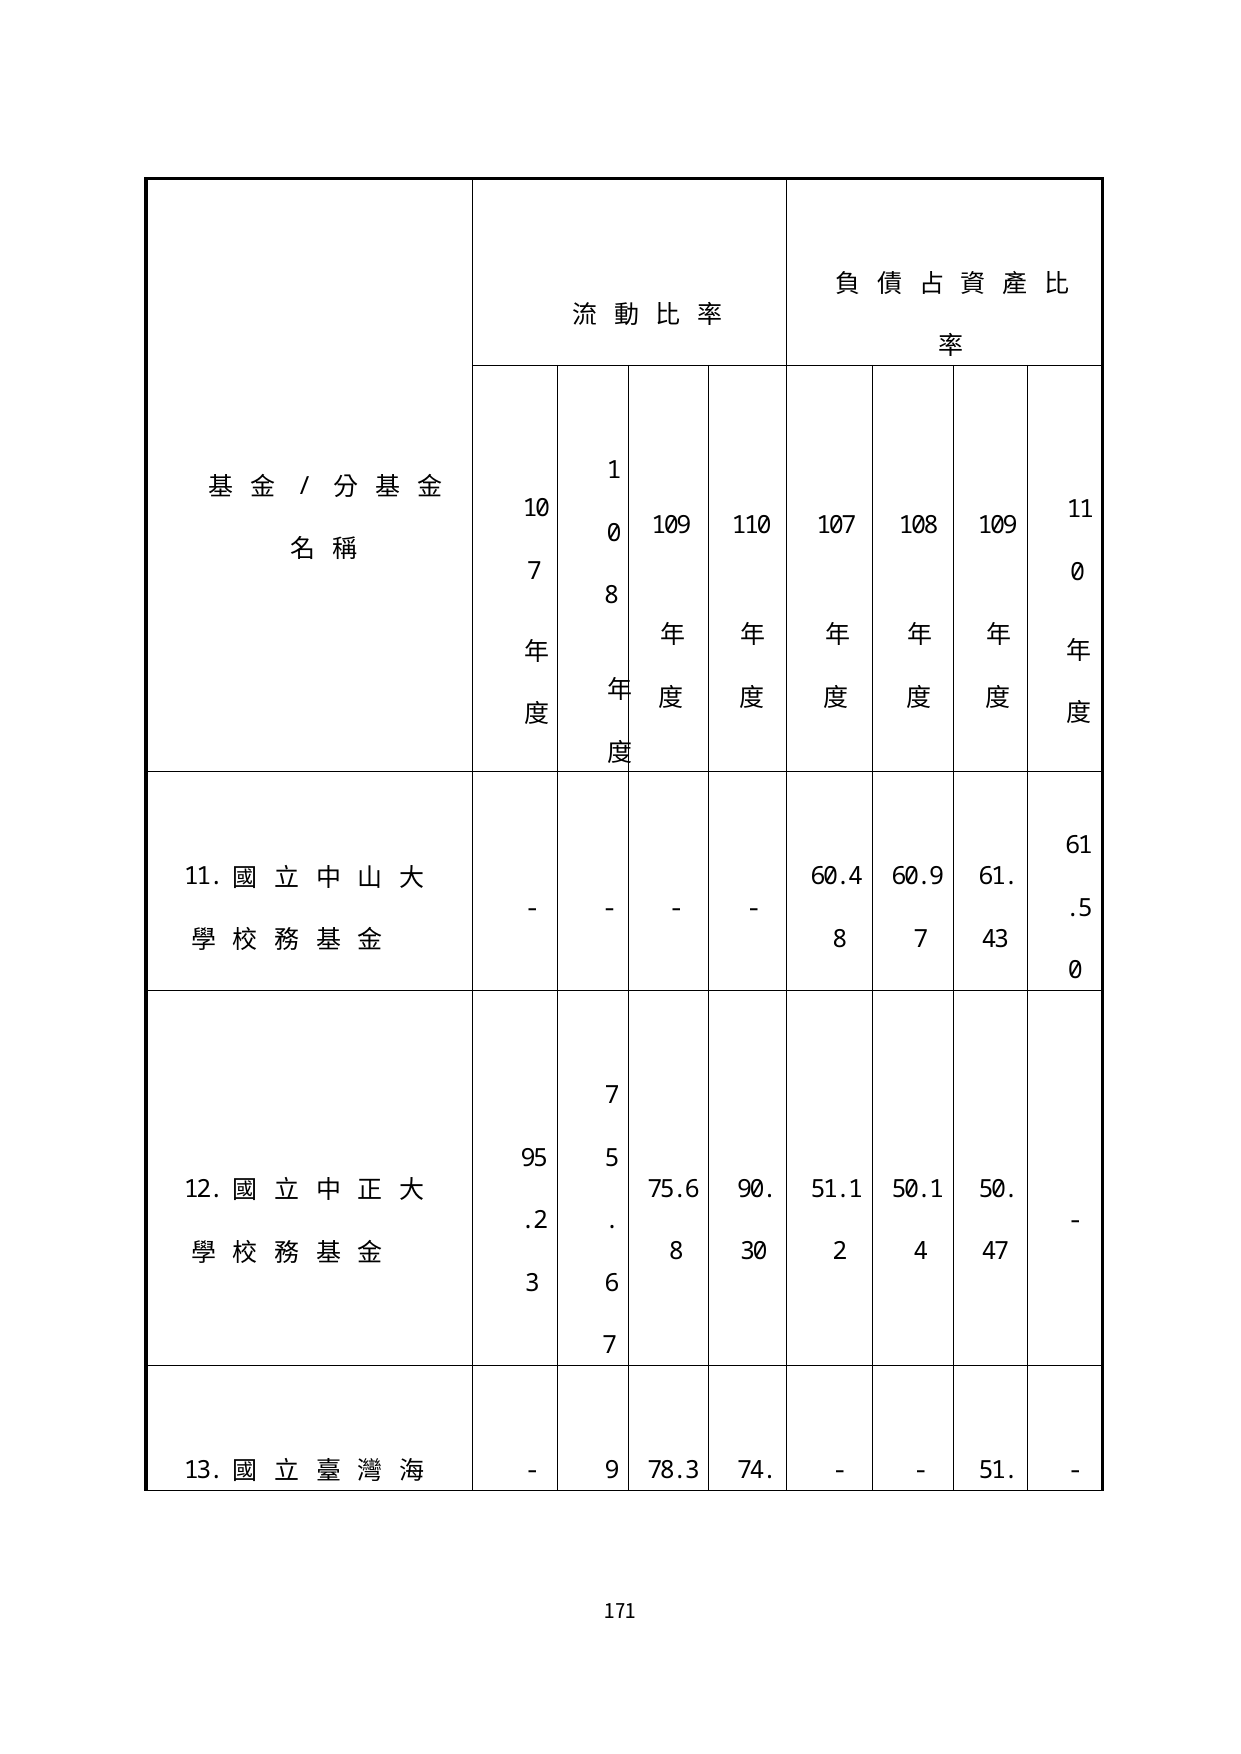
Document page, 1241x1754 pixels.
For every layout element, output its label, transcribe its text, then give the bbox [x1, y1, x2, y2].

table_cell 110 年度 [709, 366, 786, 771]
table_cell 13.國立臺灣海 [148, 1366, 472, 1490]
table_cell 108 年度 [873, 366, 953, 771]
table_cell 11.國立中山大學校務基金 [148, 772, 472, 990]
table_cell 50.47 [954, 991, 1027, 1365]
table_cell 95.23 [473, 991, 557, 1365]
table_cell 61.50 [1028, 772, 1101, 990]
table_cell 12.國立中正大學校務基金 [148, 991, 472, 1365]
table_cell 51.12 [787, 991, 872, 1365]
table_cell - [873, 1366, 953, 1490]
table_cell 75.67 [558, 991, 628, 1365]
table_cell - [558, 772, 628, 990]
table_cell 108 年度 [558, 366, 628, 771]
table_header 負債占資產比率 [787, 180, 1101, 365]
table_cell 107 年度 [787, 366, 872, 771]
table_cell - [473, 772, 557, 990]
table_cell 51. [954, 1366, 1027, 1490]
table_cell 78.3 [629, 1366, 708, 1490]
table_cell 50.14 [873, 991, 953, 1365]
table_cell 60.97 [873, 772, 953, 990]
table_cell 60.48 [787, 772, 872, 990]
table_cell - [1028, 1366, 1101, 1490]
table_cell 110 年度 [1028, 366, 1101, 771]
table_cell 61.43 [954, 772, 1027, 990]
table_cell 109 年度 [954, 366, 1027, 771]
table_header 流動比率 [473, 180, 786, 365]
table_cell - [709, 772, 786, 990]
table_cell - [473, 1366, 557, 1490]
table_header 基金/分基金名稱 [148, 180, 472, 771]
table_cell 109 年度 [629, 366, 708, 771]
table_cell - [1028, 991, 1101, 1365]
table_cell 107 年度 [473, 366, 557, 771]
table_cell 75.68 [629, 991, 708, 1365]
table_cell - [629, 772, 708, 990]
table_cell - [787, 1366, 872, 1490]
table_cell 90.30 [709, 991, 786, 1365]
table_cell 9 [558, 1366, 628, 1490]
table_cell 74. [709, 1366, 786, 1490]
